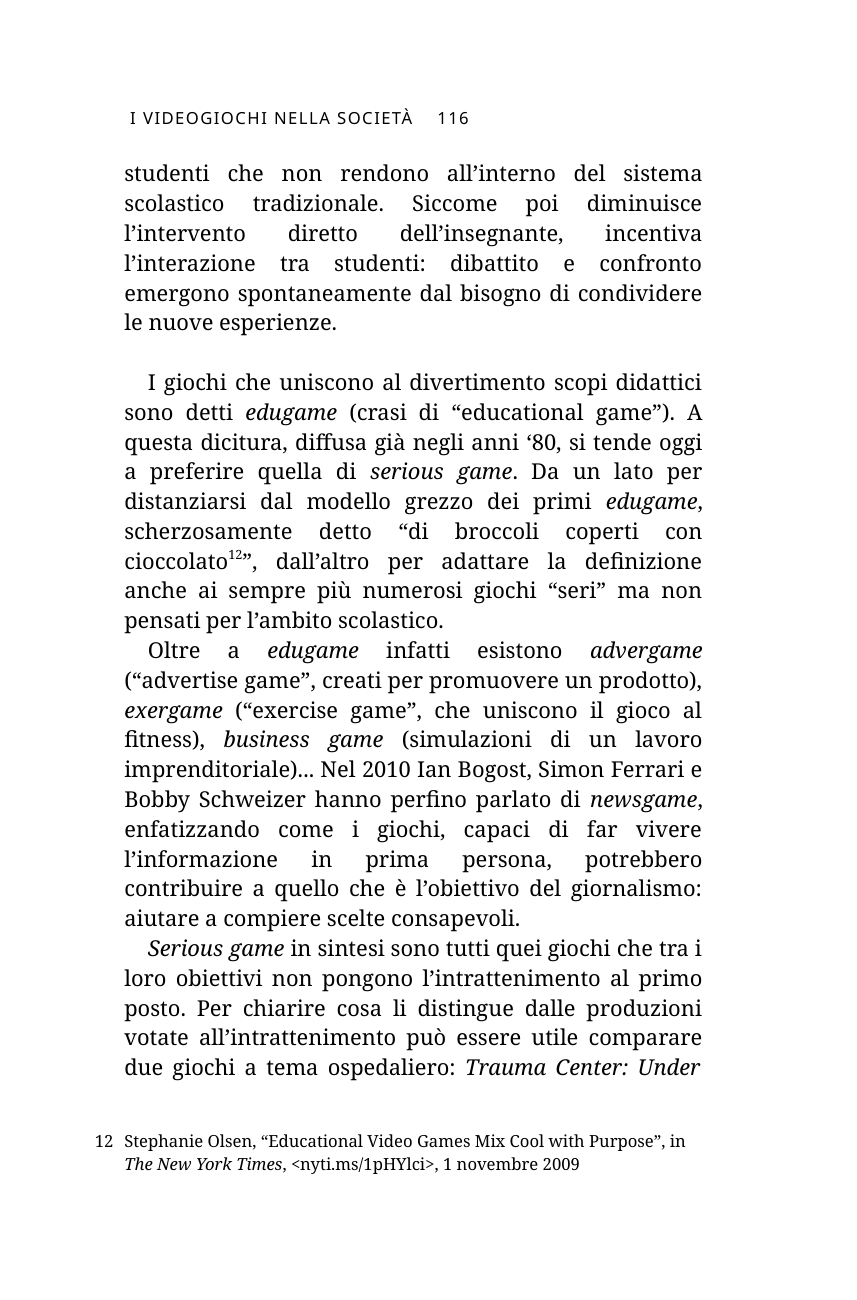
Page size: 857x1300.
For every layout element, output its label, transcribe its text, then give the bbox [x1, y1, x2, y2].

text Oltre a edugame infatti esistono advergame (“advertise game”, creati per promuovere un prodotto), exergame (“exercise game”, che uniscono il gioco al fitness), business game (simulazioni di un lavoro imprenditoriale)... Nel 2010 Ian Bogost, Simon Ferrari e Bobby Schweizer hanno perfino parlato di newsgame, enfatizzando come i giochi, capaci di far vivere l’informazione in prima persona, potrebbero contribuire a quello che è l’obiettivo del giornalismo: aiutare a compiere scelte consapevoli. [124, 635, 703, 933]
text studenti che non rendono all’interno del sistema scolastico tradizionale. Siccome poi diminuisce l’intervento diretto dell’insegnante, incentiva l’interazione tra studenti: dibattito e confronto emergono spontaneamente dal bisogno di condividere le nuove esperienze. [124, 158, 703, 337]
text Serious game in sintesi sono tutti quei giochi che tra i loro obiettivi non pongono l’intrattenimento al primo posto. Per chiarire cosa li distingue dalle produzioni votate all’intrattenimento può essere utile comparare due giochi a tema ospedaliero: Trauma Center: Under [124, 933, 703, 1082]
text Stephanie Olsen, “Educational Video Games Mix Cool with Purpose”, in The New York Times, <nyti.ms/1pHYlci>, 1 novembre 2009 [94, 1130, 703, 1175]
text I giochi che uniscono al divertimento scopi didattici sono detti edugame (crasi di “educational game”). A questa dicitura, diffusa già negli anni ‘80, si tende oggi a preferire quella di serious game. Da un lato per distanziarsi dal modello grezzo dei primi edugame, scherzosamente detto “di broccoli coperti con cioccolato”, dall’altro per adattare la definizione anche ai sempre più numerosi giochi “seri” ma non pensati per l’ambito scolastico. [124, 367, 703, 635]
